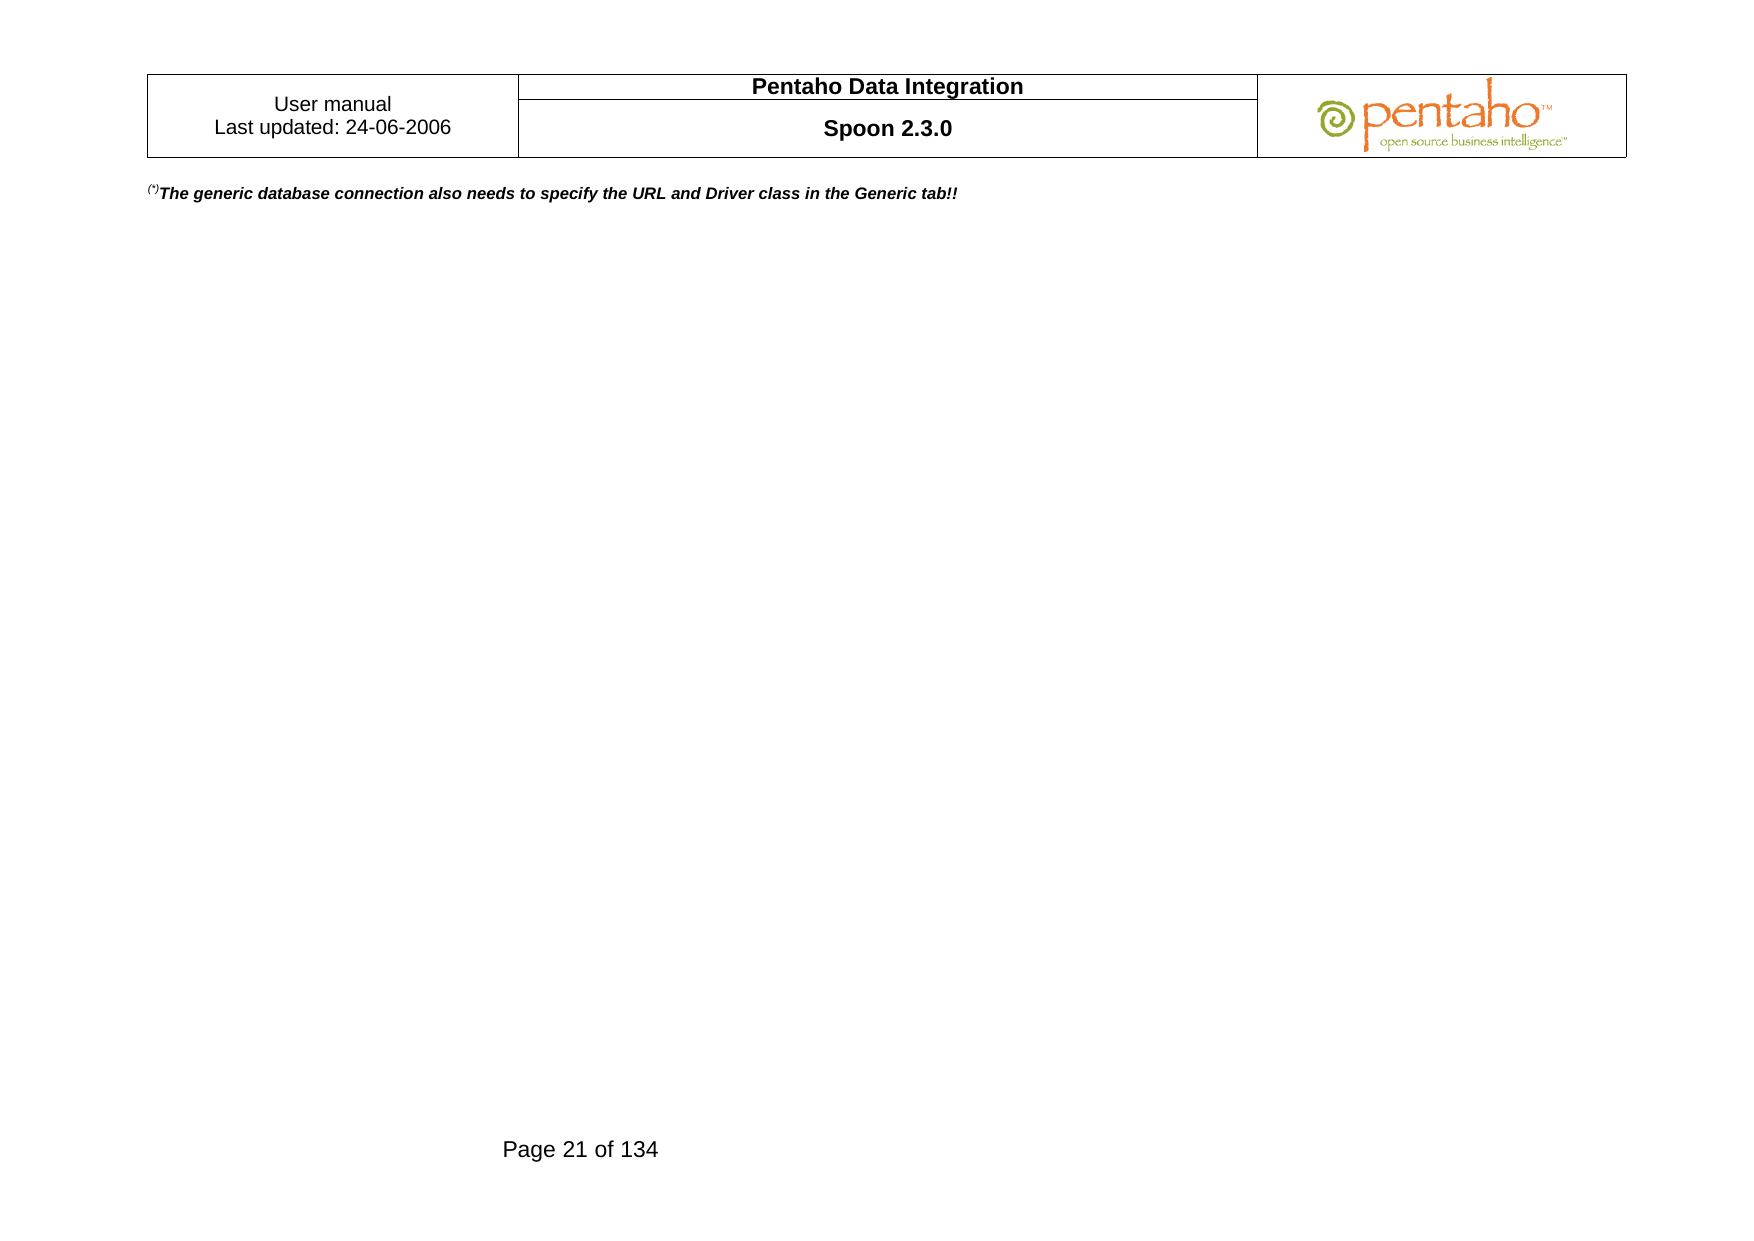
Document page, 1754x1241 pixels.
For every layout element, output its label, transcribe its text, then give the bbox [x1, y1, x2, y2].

text (*)The generic database connection also needs to specify the URL and Driver class in the Generic tab!! [148, 183, 1627, 204]
